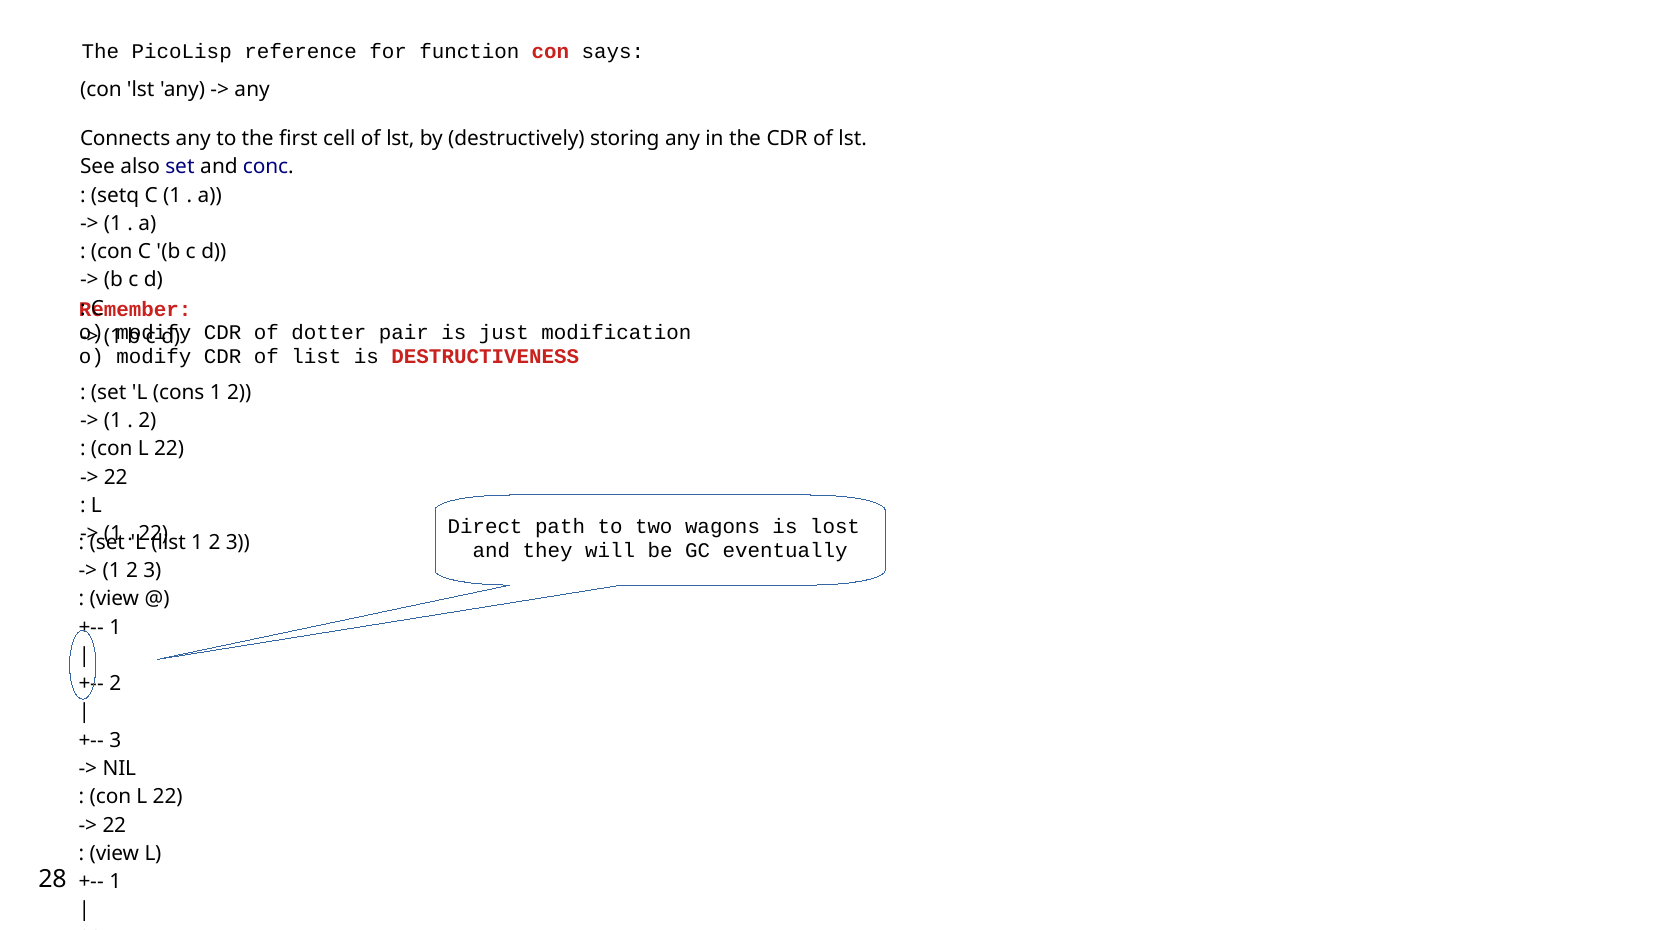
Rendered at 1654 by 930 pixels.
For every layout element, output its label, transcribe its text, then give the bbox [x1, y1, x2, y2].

text_box (con 'lst 'any) -> any Connects any to the first cell of lst, by (destructively) storing any in the CDR of lst. See also set and conc. : (setq C (1 . a)) -> (1 . a) : (con C '(b c d)) -> (b c d) : C -> (1 b c d) [65, 66, 1065, 314]
text_box : (set 'L (list 1 2 3)) -> (1 2 3) : (view @) +-- 1 | +-- 2 | +-- 3 -> NIL : (con L 22) -> 22 : (view L) +-- 1 | 22 -> 22 [63, 519, 442, 899]
text_box Direct path to two wagons is lost and they will be GC eventually [157, 494, 886, 660]
text_box The PicoLisp reference for function con says: [66, 33, 672, 66]
text_box Remember: o) modify CDR of dotter pair is just modification o) modify CDR of list is DESTRUCTIVENESS [64, 291, 707, 377]
text_box [0, 854, 118, 900]
text_box : (set 'L (cons 1 2)) -> (1 . 2) : (con L 22) -> 22 : L -> (1 . 22) [65, 369, 340, 510]
